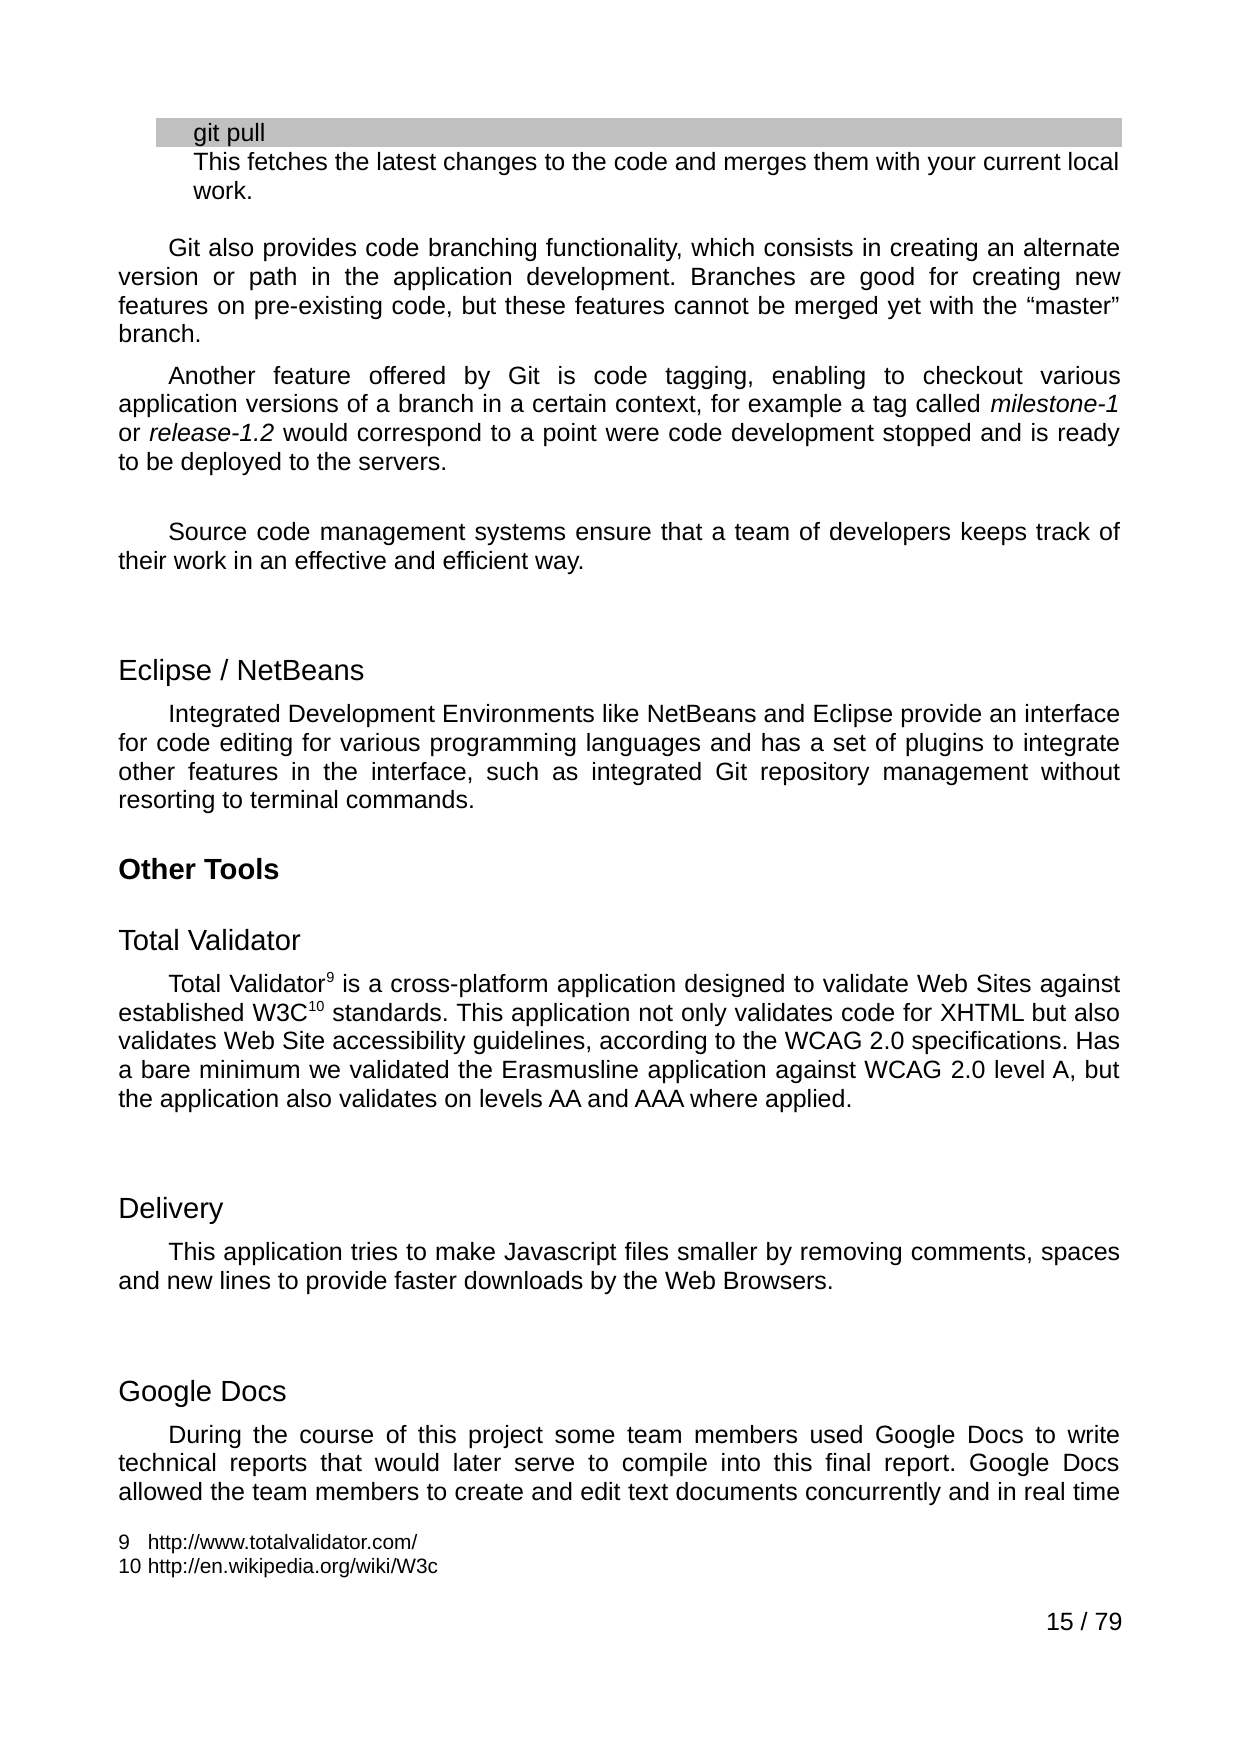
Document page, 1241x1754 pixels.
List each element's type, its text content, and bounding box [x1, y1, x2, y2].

text Total Validator is a cross-platform application designed to validate Web Sites against established W3C standards. This application not only validates code for XHTML but also validates Web Site accessibility guidelines, according to the WCAG 2.0 specifications. Has a bare minimum we validated the Erasmusline application against WCAG 2.0 level A, but the application also validates on levels AA and AAA where applied. [118, 969, 1122, 1112]
subtitle Total Validator [118, 923, 1122, 956]
text Another feature offered by Git is code tagging, enabling to checkout various application versions of a branch in a certain context, for example a tag called milestone-1 or release-1.2 would correspond to a point were code development stopped and is ready to be deployed to the servers. [118, 361, 1122, 476]
subtitle Google Docs [118, 1373, 1122, 1407]
text Integrated Development Environments like NetBeans and Eclipse provide an interface for code editing for various programming languages and has a set of plugins to integrate other features in the interface, such as integrated Git repository management without resorting to terminal commands. [118, 699, 1122, 814]
text This application tries to make Javascript files smaller by removing comments, spaces and new lines to provide faster downloads by the Web Browsers. [118, 1237, 1122, 1295]
subtitle Delivery [118, 1191, 1122, 1225]
subtitle Eclipse / NetBeans [118, 653, 1122, 687]
text http://en.wikipedia.org/wiki/W3c [118, 1554, 1122, 1578]
text Git also provides code branching functionality, which consists in creating an alternate version or path in the application development. Branches are good for creating new features on pre-existing code, but these features cannot be merged yet with the “master” branch. [118, 233, 1122, 348]
subtitle Other Tools [118, 852, 1122, 885]
text http://www.totalvalidator.com/ [118, 1530, 1122, 1554]
list git pull [156, 118, 1122, 147]
text During the course of this project some team members used Google Docs to write technical reports that would later serve to compile into this final report. Google Docs allowed the team members to create and edit text documents concurrently and in real time [118, 1419, 1122, 1506]
list This fetches the latest changes to the code and merges them with your current local work. [156, 147, 1122, 204]
text Source code management systems ensure that a team of developers keeps track of their work in an effective and efficient way. [118, 517, 1122, 574]
